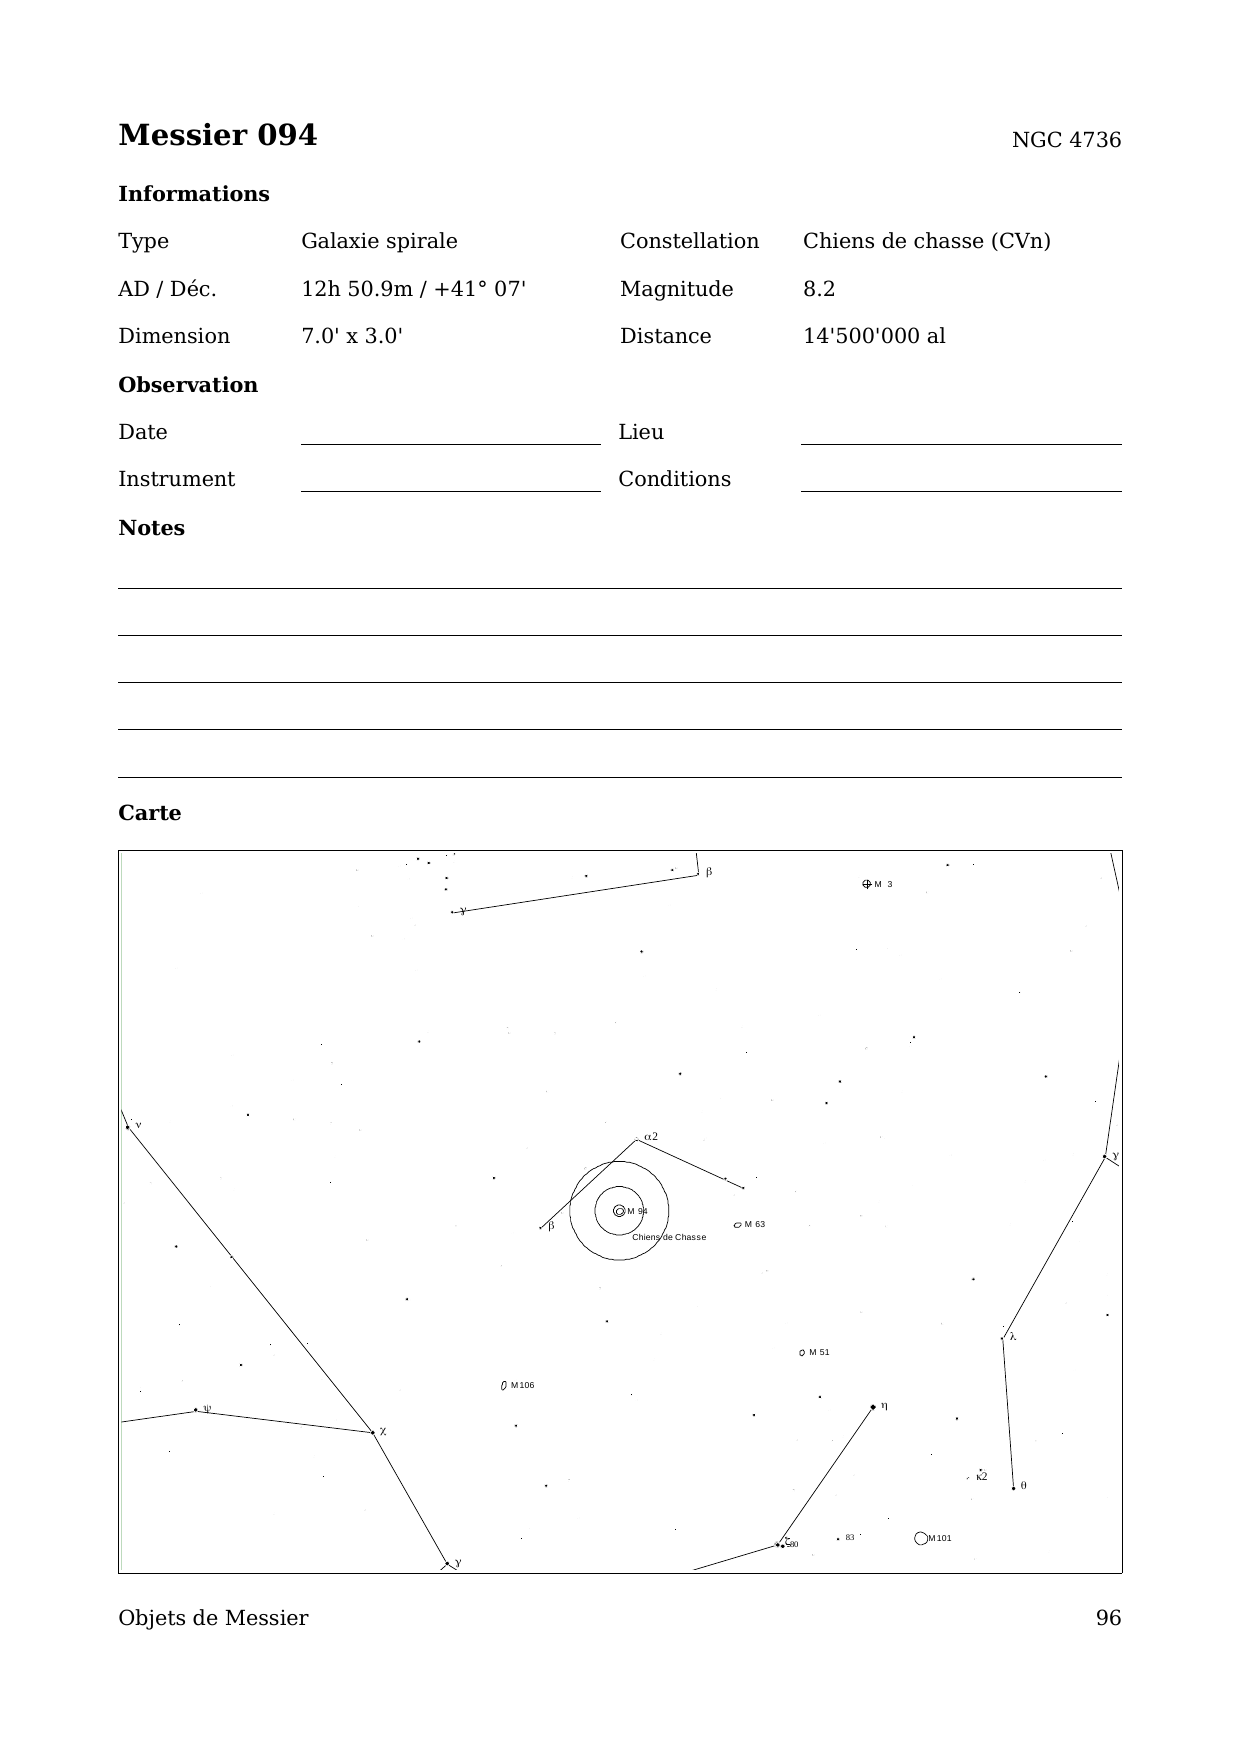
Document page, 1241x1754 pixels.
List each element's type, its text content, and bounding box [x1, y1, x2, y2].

text Notes [118, 516, 1122, 540]
table_header [118, 540, 1122, 588]
table_cell [118, 636, 1122, 682]
table_cell 7.0' x 3.0' [301, 301, 620, 348]
table_header [301, 397, 601, 444]
table_header Galaxie spirale [301, 206, 620, 254]
text Carte [118, 801, 1122, 826]
table_cell AD / Déc. [118, 254, 301, 301]
text Informations [118, 182, 1122, 206]
table_cell Magnitude [620, 254, 803, 301]
table_header [801, 397, 1122, 444]
table_header [601, 397, 618, 444]
table_cell [301, 445, 601, 491]
table_cell Dimension [118, 301, 301, 348]
table_cell 12h 50.9m / +41° 07' [301, 254, 620, 301]
table_cell [601, 444, 618, 492]
table_cell 14'500'000 al [803, 301, 1122, 348]
table_header Messier 094 [118, 118, 620, 153]
table_cell [118, 730, 1122, 777]
table_cell Distance [620, 301, 803, 348]
table_header Lieu [618, 397, 801, 444]
table_cell 8.2 [803, 254, 1122, 301]
table_header Chiens de chasse (CVn) [803, 206, 1122, 254]
table_cell Instrument [118, 444, 301, 492]
table_header [119, 851, 1122, 1573]
table_cell [801, 445, 1122, 491]
table_header NGC 4736 [620, 118, 1122, 153]
table_cell Conditions [618, 444, 801, 492]
text Observation [118, 372, 1122, 397]
table_header Constellation [620, 206, 803, 254]
table_cell [118, 589, 1122, 635]
table_cell [118, 683, 1122, 729]
table_header Date [118, 397, 301, 444]
table_header Type [118, 206, 301, 254]
